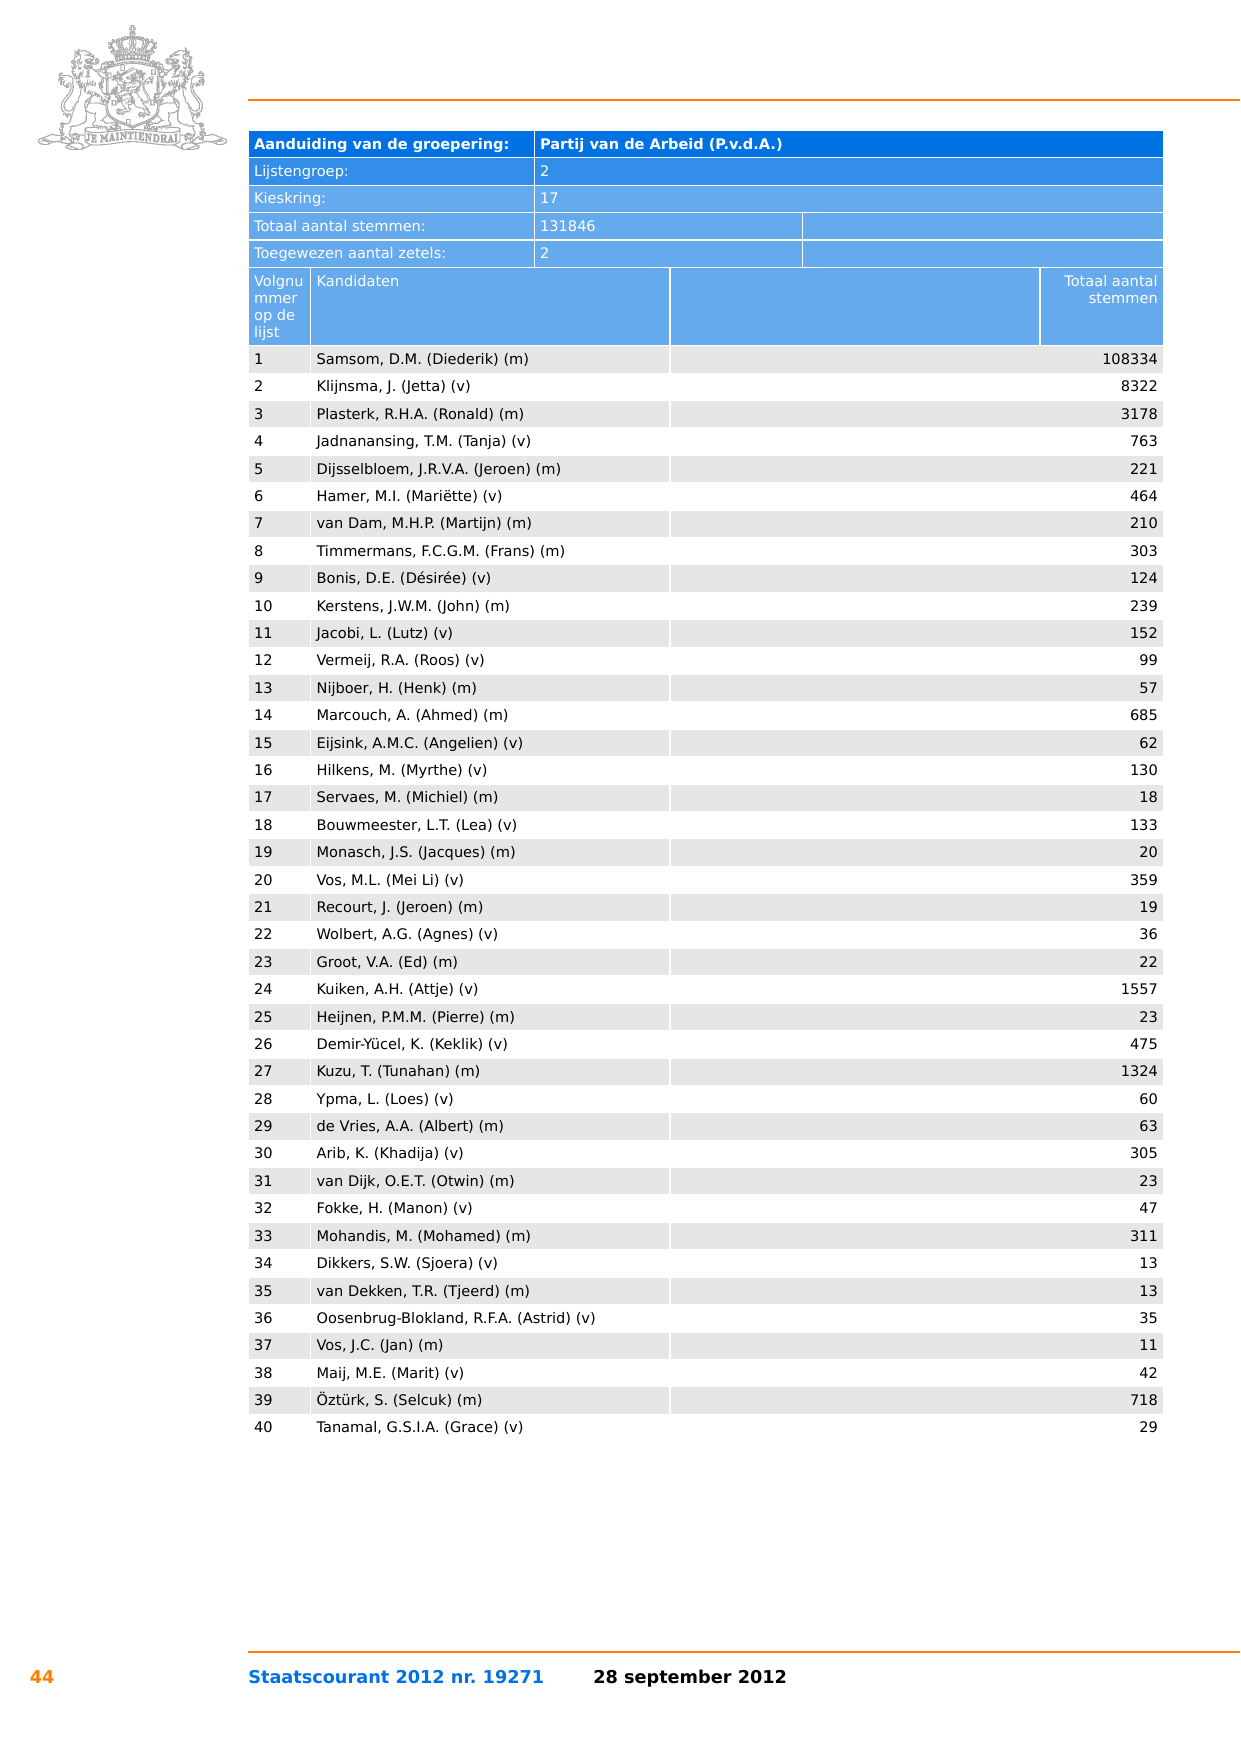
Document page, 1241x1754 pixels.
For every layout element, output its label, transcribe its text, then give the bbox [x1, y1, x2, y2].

table_cell 13 [249, 675, 310, 701]
table_cell Eijsink, A.M.C. (Angelien) (v) [311, 730, 669, 756]
table_cell 239 [671, 593, 1163, 619]
table_cell 19 [671, 894, 1163, 921]
table_cell Wolbert, A.G. (Agnes) (v) [311, 922, 669, 948]
table_cell 152 [671, 620, 1163, 647]
table_cell 130 [671, 757, 1163, 783]
table_cell 35 [249, 1278, 310, 1304]
table_cell Nijboer, H. (Henk) (m) [311, 675, 669, 701]
table_cell 1 [249, 346, 310, 373]
table_cell 21 [249, 894, 310, 921]
table_cell Maij, M.E. (Marit) (v) [311, 1360, 669, 1386]
table_cell 33 [249, 1223, 310, 1249]
table_cell 3 [249, 401, 310, 427]
table_cell 4 [249, 429, 310, 455]
table_cell 17 [535, 186, 1163, 212]
table_cell 60 [671, 1086, 1163, 1112]
table_cell 23 [671, 1004, 1163, 1030]
table_cell Bouwmeester, L.T. (Lea) (v) [311, 812, 669, 838]
table_cell Kieskring: [249, 186, 534, 212]
table_cell Vermeij, R.A. (Roos) (v) [311, 648, 669, 674]
table_cell 12 [249, 648, 310, 674]
table_cell 359 [671, 867, 1163, 893]
table_cell 108334 [671, 346, 1163, 373]
table_cell van Dekken, T.R. (Tjeerd) (m) [311, 1278, 669, 1304]
table_cell Kandidaten [311, 268, 669, 345]
table_cell 14 [249, 703, 310, 729]
table_cell 18 [671, 785, 1163, 811]
table_cell 133 [671, 812, 1163, 838]
table_cell Hilkens, M. (Myrthe) (v) [311, 757, 669, 783]
table_cell 131846 [535, 213, 802, 239]
table_cell 221 [671, 456, 1163, 482]
table_cell 2 [535, 241, 802, 267]
table_cell 3178 [671, 401, 1163, 427]
table_cell 13 [671, 1250, 1163, 1277]
table_cell Dijsselbloem, J.R.V.A. (Jeroen) (m) [311, 456, 669, 482]
table_cell Oosenbrug-Blokland, R.F.A. (Astrid) (v) [311, 1305, 669, 1331]
table_cell van Dijk, O.E.T. (Otwin) (m) [311, 1168, 669, 1194]
table_cell 15 [249, 730, 310, 756]
table_cell 685 [671, 703, 1163, 729]
table_cell de Vries, A.A. (Albert) (m) [311, 1113, 669, 1140]
table_cell 475 [671, 1031, 1163, 1057]
table_cell 22 [671, 949, 1163, 975]
table_cell 1557 [671, 976, 1163, 1003]
table_cell 2 [249, 374, 310, 400]
table_cell Heijnen, P.M.M. (Pierre) (m) [311, 1004, 669, 1030]
table_cell 23 [671, 1168, 1163, 1194]
table_cell 25 [249, 1004, 310, 1030]
table_cell Demir-Yücel, K. (Keklik) (v) [311, 1031, 669, 1057]
table_cell 11 [671, 1333, 1163, 1359]
table_cell 40 [249, 1415, 310, 1441]
table_cell Hamer, M.I. (Mariëtte) (v) [311, 483, 669, 509]
table_cell 20 [671, 839, 1163, 866]
table_cell 20 [249, 867, 310, 893]
table_cell 7 [249, 511, 310, 537]
table_cell Bonis, D.E. (Désirée) (v) [311, 565, 669, 592]
table_cell Fokke, H. (Manon) (v) [311, 1196, 669, 1222]
table_cell Totaal aantal stemmen [1041, 268, 1163, 345]
table_cell Plasterk, R.H.A. (Ronald) (m) [311, 401, 669, 427]
table_cell Arib, K. (Khadija) (v) [311, 1141, 669, 1167]
table_cell 11 [249, 620, 310, 647]
table_cell 32 [249, 1196, 310, 1222]
table_cell 305 [671, 1141, 1163, 1167]
table_cell Lijstengroep: [249, 158, 534, 185]
table_cell van Dam, M.H.P. (Martijn) (m) [311, 511, 669, 537]
table_cell 8322 [671, 374, 1163, 400]
table_cell 2 [535, 158, 1163, 185]
table_cell Totaal aantal stemmen: [249, 213, 534, 239]
table_cell 63 [671, 1113, 1163, 1140]
table_cell 10 [249, 593, 310, 619]
table_header Partij van de Arbeid (P.v.d.A.) [535, 131, 1163, 157]
table_cell Jadnanansing, T.M. (Tanja) (v) [311, 429, 669, 455]
table_cell 29 [249, 1113, 310, 1140]
table_cell 1324 [671, 1059, 1163, 1085]
table_cell Kuiken, A.H. (Attje) (v) [311, 976, 669, 1003]
table_cell 16 [249, 757, 310, 783]
table_cell 35 [671, 1305, 1163, 1331]
table_cell 30 [249, 1141, 310, 1167]
table_cell Öztürk, S. (Selcuk) (m) [311, 1387, 669, 1414]
table_cell [671, 268, 1039, 345]
table_cell Vos, M.L. (Mei Li) (v) [311, 867, 669, 893]
table_cell 36 [249, 1305, 310, 1331]
table_cell Klijnsma, J. (Jetta) (v) [311, 374, 669, 400]
table_cell 303 [671, 538, 1163, 564]
table_cell Tanamal, G.S.I.A. (Grace) (v) [311, 1415, 669, 1441]
picture [38, 25, 227, 150]
table_cell 19 [249, 839, 310, 866]
table_cell 210 [671, 511, 1163, 537]
table_cell Monasch, J.S. (Jacques) (m) [311, 839, 669, 866]
table_cell 99 [671, 648, 1163, 674]
table_cell Marcouch, A. (Ahmed) (m) [311, 703, 669, 729]
table_cell [803, 213, 1163, 239]
table_cell Mohandis, M. (Mohamed) (m) [311, 1223, 669, 1249]
table_cell 8 [249, 538, 310, 564]
table_cell 28 [249, 1086, 310, 1112]
table_cell Groot, V.A. (Ed) (m) [311, 949, 669, 975]
table_cell 763 [671, 429, 1163, 455]
table_cell 17 [249, 785, 310, 811]
table_cell Timmermans, F.C.G.M. (Frans) (m) [311, 538, 669, 564]
table_cell 718 [671, 1387, 1163, 1414]
table_cell 26 [249, 1031, 310, 1057]
table_cell 47 [671, 1196, 1163, 1222]
table_cell 39 [249, 1387, 310, 1414]
table_cell Kerstens, J.W.M. (John) (m) [311, 593, 669, 619]
table_cell 124 [671, 565, 1163, 592]
table_cell 37 [249, 1333, 310, 1359]
table_header Aanduiding van de groepering: [249, 131, 534, 157]
table_cell 18 [249, 812, 310, 838]
table_cell 31 [249, 1168, 310, 1194]
table_cell 5 [249, 456, 310, 482]
table_cell 27 [249, 1059, 310, 1085]
table_cell 13 [671, 1278, 1163, 1304]
table_cell 6 [249, 483, 310, 509]
table_cell 57 [671, 675, 1163, 701]
table_cell Servaes, M. (Michiel) (m) [311, 785, 669, 811]
table_cell 38 [249, 1360, 310, 1386]
table_cell Vos, J.C. (Jan) (m) [311, 1333, 669, 1359]
table_cell [803, 241, 1163, 267]
table_cell 29 [671, 1415, 1163, 1441]
table_cell 311 [671, 1223, 1163, 1249]
table_cell Jacobi, L. (Lutz) (v) [311, 620, 669, 647]
table_cell 36 [671, 922, 1163, 948]
table_cell 62 [671, 730, 1163, 756]
table_cell 42 [671, 1360, 1163, 1386]
table_cell 24 [249, 976, 310, 1003]
table_cell Dikkers, S.W. (Sjoera) (v) [311, 1250, 669, 1277]
table_cell Samsom, D.M. (Diederik) (m) [311, 346, 669, 373]
table_cell 22 [249, 922, 310, 948]
table_cell Toegewezen aantal zetels: [249, 241, 534, 267]
table_cell Volgnummer op de lijst [249, 268, 310, 345]
table_cell 23 [249, 949, 310, 975]
table_cell 9 [249, 565, 310, 592]
table_cell Ypma, L. (Loes) (v) [311, 1086, 669, 1112]
table_cell Recourt, J. (Jeroen) (m) [311, 894, 669, 921]
table_cell Kuzu, T. (Tunahan) (m) [311, 1059, 669, 1085]
table_cell 34 [249, 1250, 310, 1277]
table_cell 464 [671, 483, 1163, 509]
